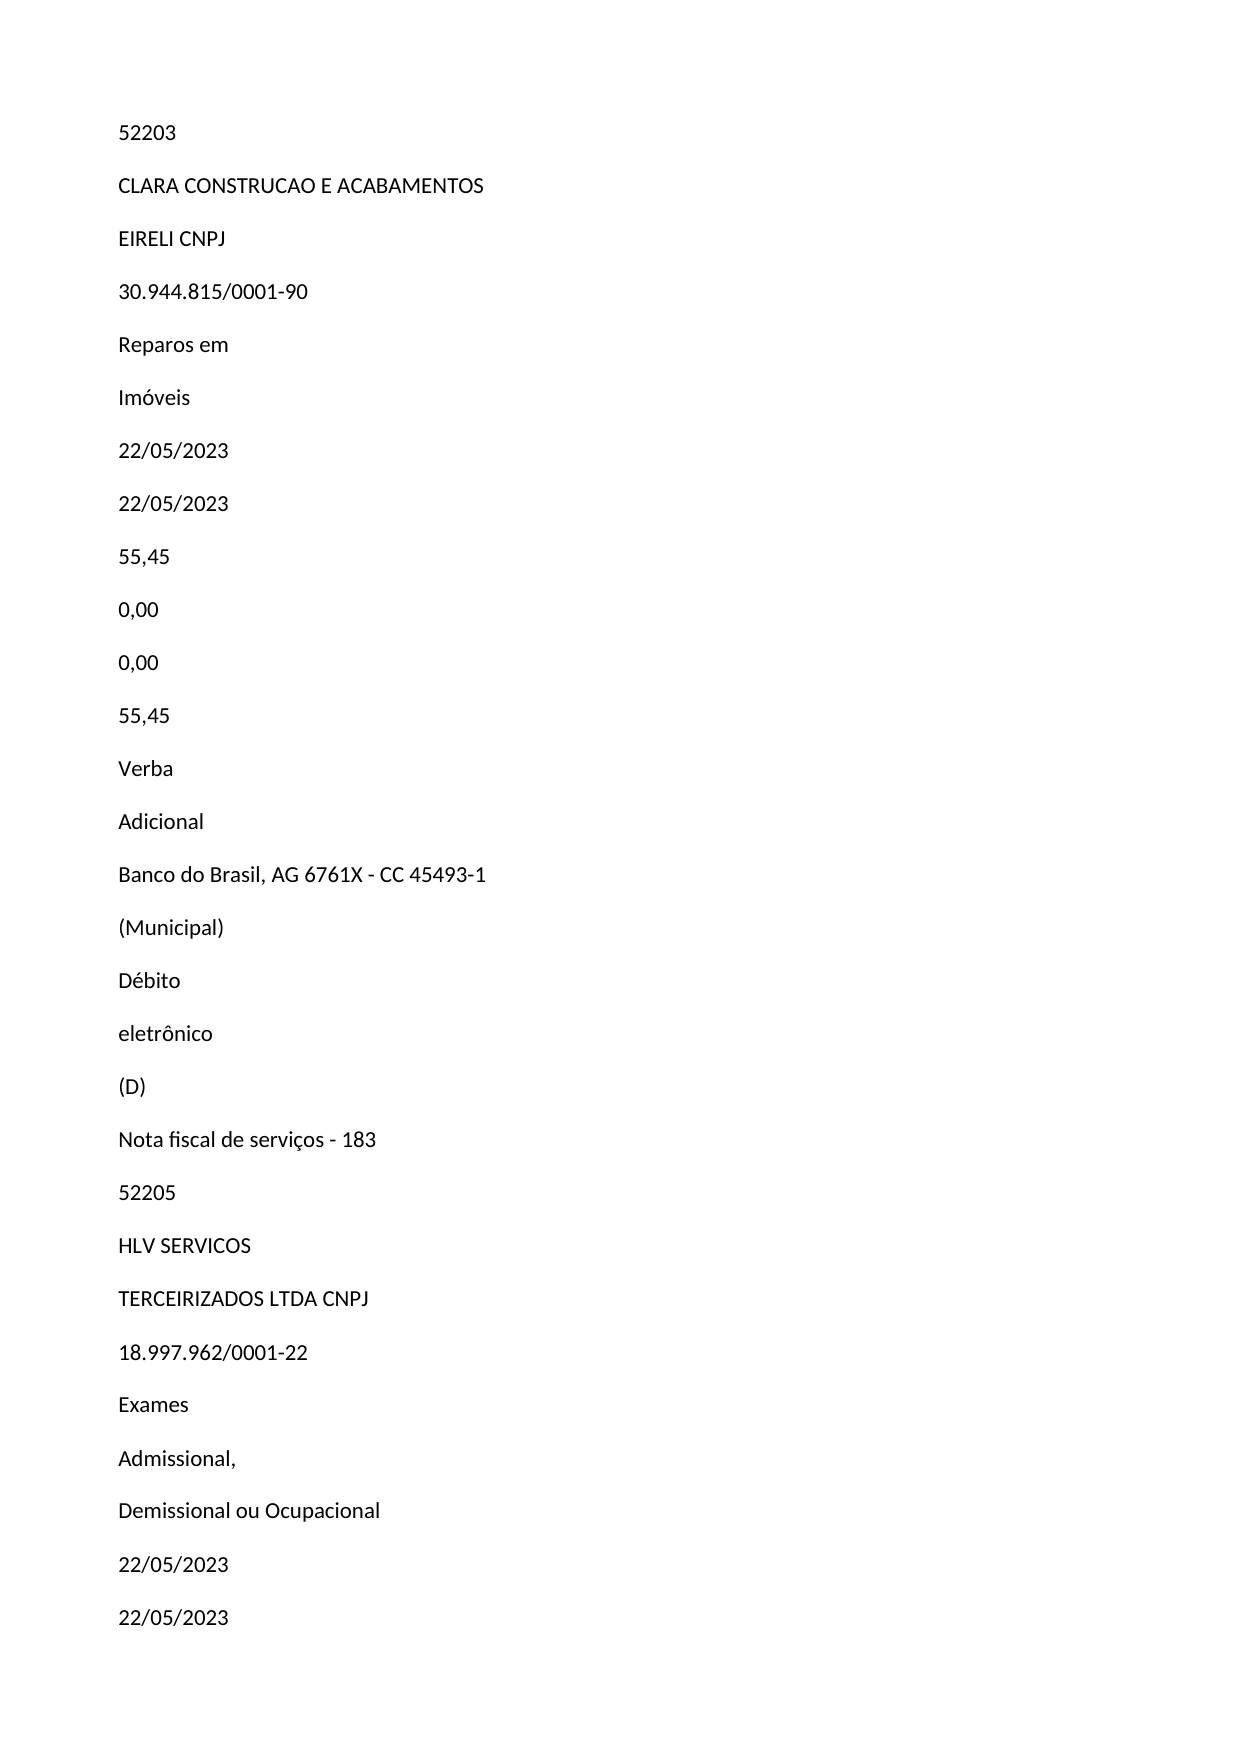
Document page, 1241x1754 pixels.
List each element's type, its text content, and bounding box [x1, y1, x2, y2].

text Demissional ou Ocupacional [118, 1497, 1122, 1525]
text Reparos em [118, 330, 1122, 358]
text 0,00 [118, 595, 1122, 623]
text 30.944.815/0001-90 [118, 277, 1122, 305]
text 55,45 [118, 542, 1122, 570]
text 55,45 [118, 701, 1122, 729]
text 52205 [118, 1178, 1122, 1207]
text CLARA CONSTRUCAO E ACABAMENTOS [118, 171, 1122, 199]
text (Municipal) [118, 913, 1122, 941]
text Adicional [118, 807, 1122, 835]
text Imóveis [118, 383, 1122, 411]
text 0,00 [118, 648, 1122, 676]
text 22/05/2023 [118, 436, 1122, 464]
text 52203 [118, 118, 1122, 146]
text Admissional, [118, 1444, 1122, 1472]
text Exames [118, 1391, 1122, 1419]
text HLV SERVICOS [118, 1232, 1122, 1259]
text 18.997.962/0001-22 [118, 1338, 1122, 1366]
text (D) [118, 1072, 1122, 1101]
text Débito [118, 966, 1122, 994]
text 22/05/2023 [118, 1603, 1122, 1631]
text Banco do Brasil, AG 6761X - CC 45493-1 [118, 860, 1122, 888]
text 22/05/2023 [118, 489, 1122, 517]
text EIRELI CNPJ [118, 224, 1122, 252]
text TERCEIRIZADOS LTDA CNPJ [118, 1284, 1122, 1313]
text eletrônico [118, 1019, 1122, 1047]
text Nota fiscal de serviços - 183 [118, 1126, 1122, 1153]
text 22/05/2023 [118, 1550, 1122, 1578]
text Verba [118, 754, 1122, 782]
